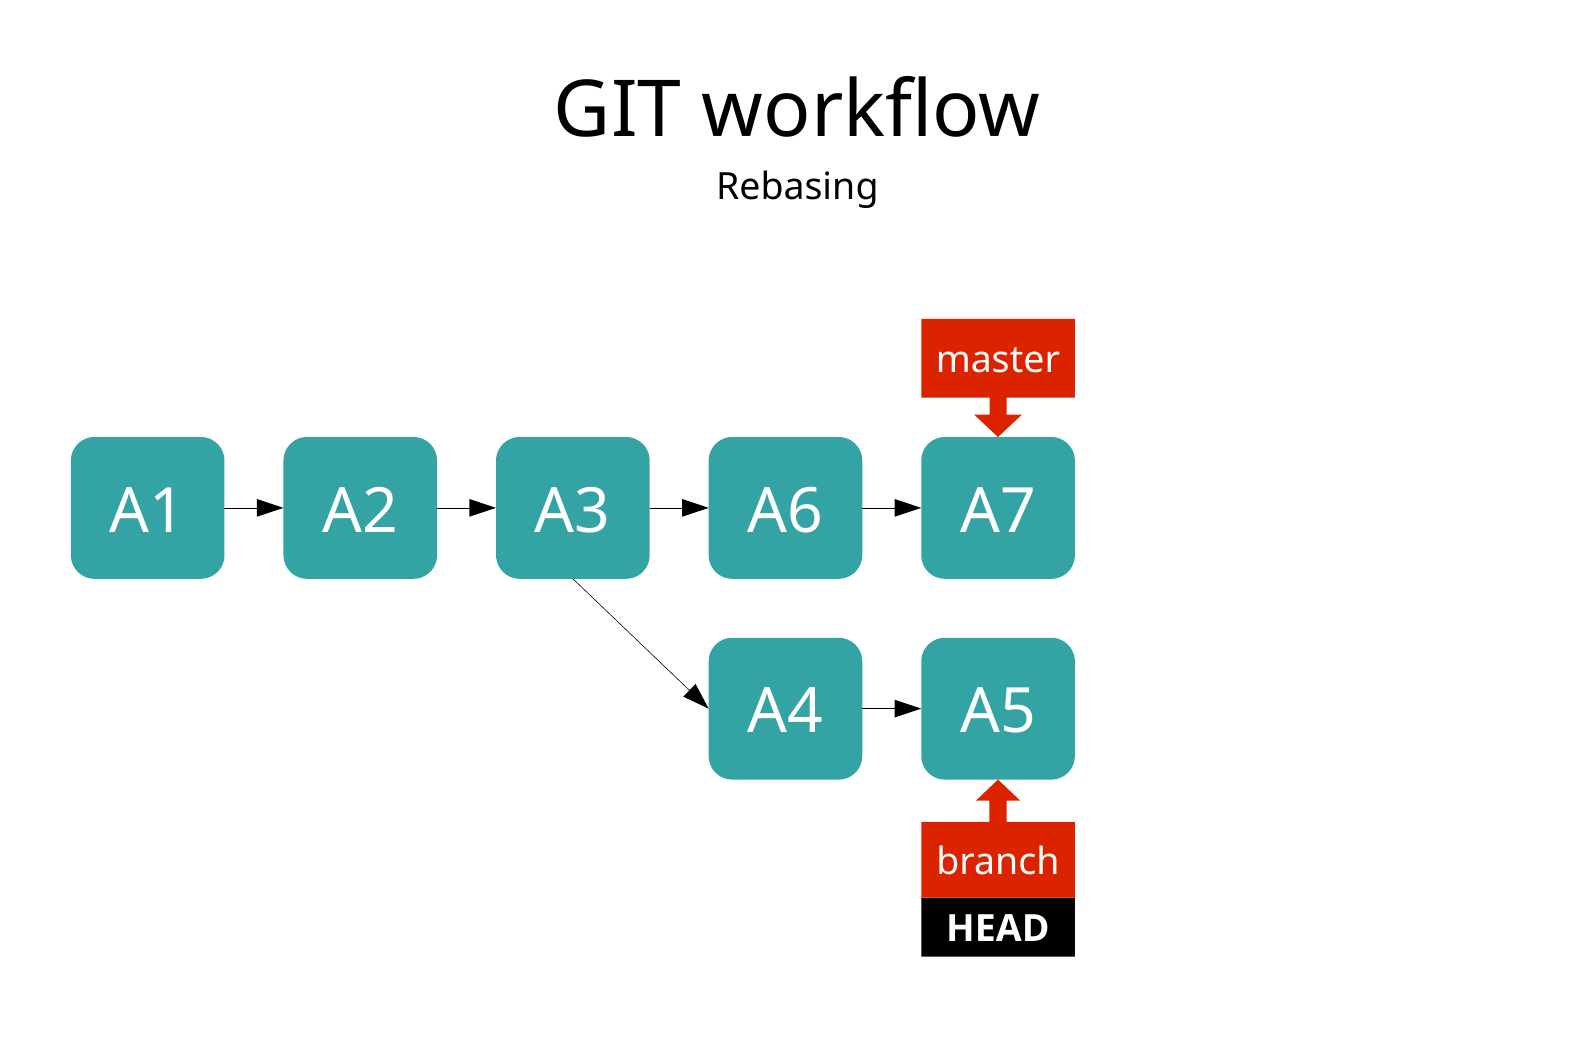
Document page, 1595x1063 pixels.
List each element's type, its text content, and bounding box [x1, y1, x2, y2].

text_box A4 [708, 637, 863, 780]
text_box A3 [496, 437, 650, 579]
text_box A1 [70, 437, 225, 579]
text_box branch [921, 780, 1075, 898]
text_box A2 [283, 437, 438, 579]
text_box A5 [921, 637, 1075, 780]
text_box A7 [921, 437, 1075, 579]
text_box A6 [708, 437, 863, 579]
text_box master [921, 318, 1075, 437]
title GIT workflow Rebasing [79, 42, 1515, 220]
text_box HEAD [921, 898, 1075, 957]
